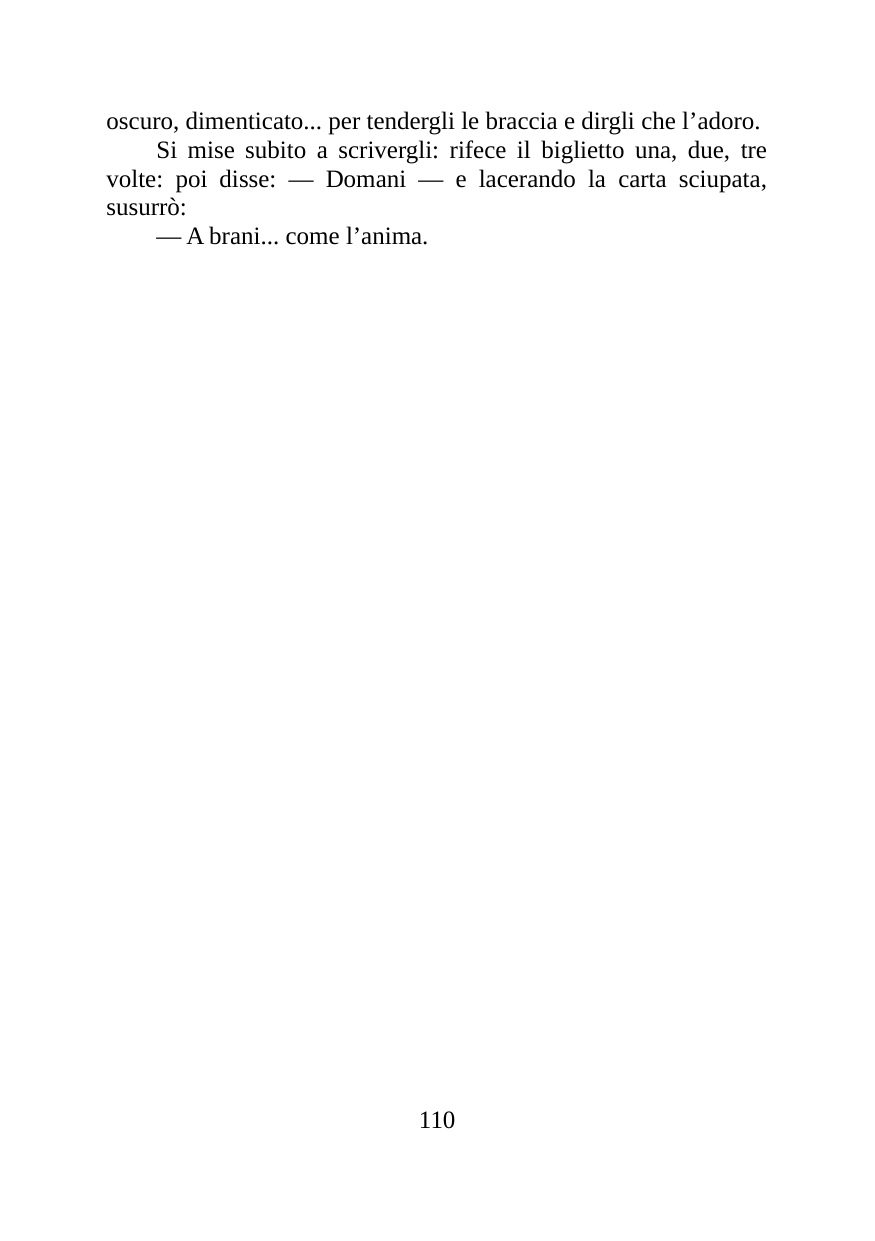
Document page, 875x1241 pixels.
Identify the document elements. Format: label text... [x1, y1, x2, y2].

text — A brani... come l’anima. [106, 221, 768, 250]
text oscuro, dimenticato... per tendergli le braccia e dirgli che l’adoro. [106, 106, 768, 135]
text Si mise subito a scrivergli: rifece il biglietto una, due, tre volte: poi disse: — Domani — e lacerando la carta sciupata, susurrò: [106, 135, 768, 221]
